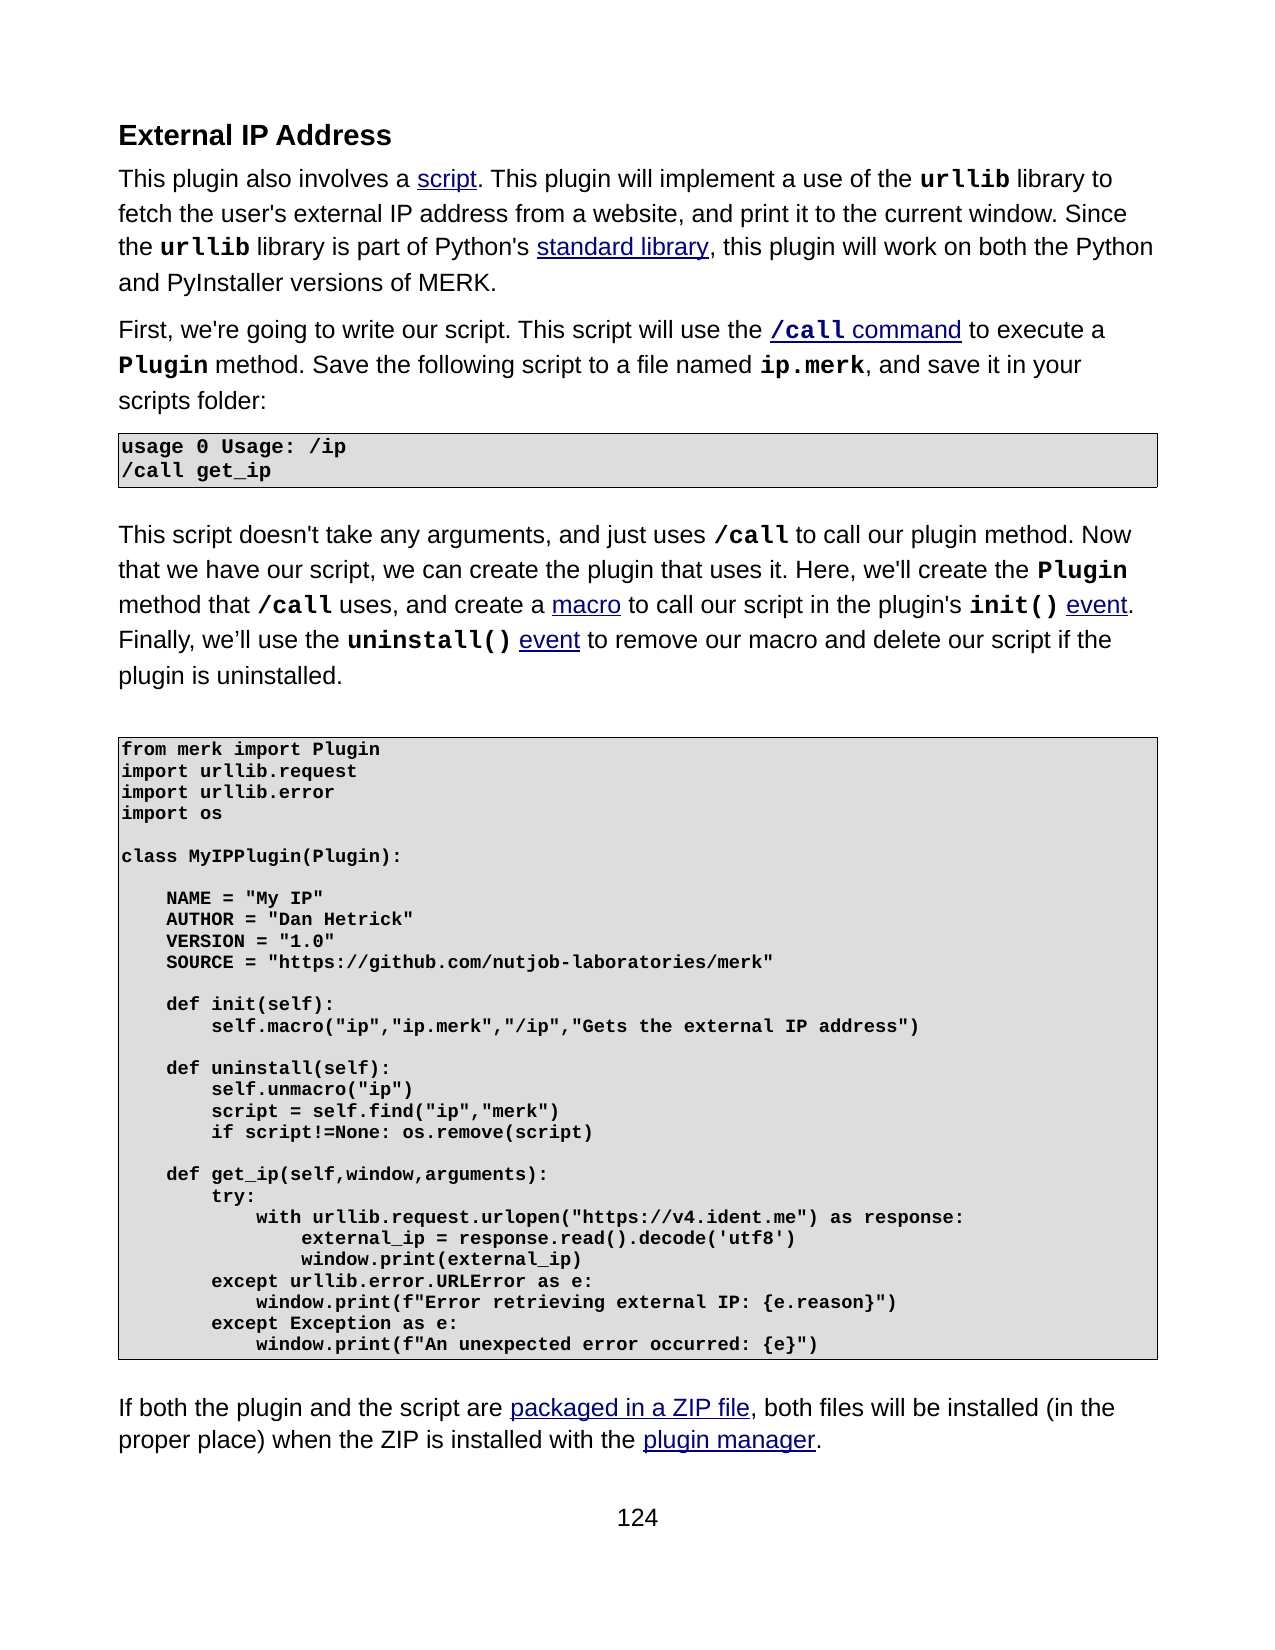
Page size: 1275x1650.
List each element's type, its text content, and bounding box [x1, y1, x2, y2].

table_header from merk import Plugin import urllib.request import urllib.error import os class MyIPPlugin(Plugin): NAME = "My IP" AUTHOR = "Dan Hetrick" VERSION = "1.0" SOURCE = "https://github.com/nutjob-laboratories/merk" def init(self): self.macro("ip","ip.merk","/ip","Gets the external IP address") def uninstall(self): self.unmacro("ip") script = self.find("ip","merk") if script!=None: os.remove(script) def get_ip(self,window,arguments): try: with urllib.request.urlopen("https://v4.ident.me") as response: external_ip = response.read().decode('utf8') window.print(external_ip) except urllib.error.URLError as e: window.print(f"Error retrieving external IP: {e.reason}") except Exception as e: window.print(f"An unexpected error occurred: {e}") [119, 738, 1157, 1359]
text First, we're going to write our script. This script will use the /call command to execute a Plugin method. Save the following script to a file named ip.merk, and save it in your scripts folder: [118, 315, 1157, 414]
text This plugin also involves a script. This plugin will implement a use of the urllib library to fetch the user's external IP address from a website, and print it to the current window. Since the urllib library is part of Python's standard library, this plugin will work on both the Python and PyInstaller versions of MERK. [118, 164, 1157, 296]
subtitle External IP Address [118, 118, 1157, 152]
text If both the plugin and the script are packaged in a ZIP file, both files will be installed (in the proper place) when the ZIP is installed with the plugin manager. [118, 1360, 1157, 1454]
table_header usage 0 Usage: /ip /call get_ip [119, 434, 1157, 487]
text This script doesn't take any arguments, and just uses /call to call our plugin method. Now that we have our script, we can create the plugin that uses it. Here, we'll create the Plugin method that /call uses, and create a macro to call our script in the plugin's init() event. Finally, we’ll use the uninstall() event to remove our macro and delete our script if the plugin is uninstalled. [118, 488, 1157, 689]
